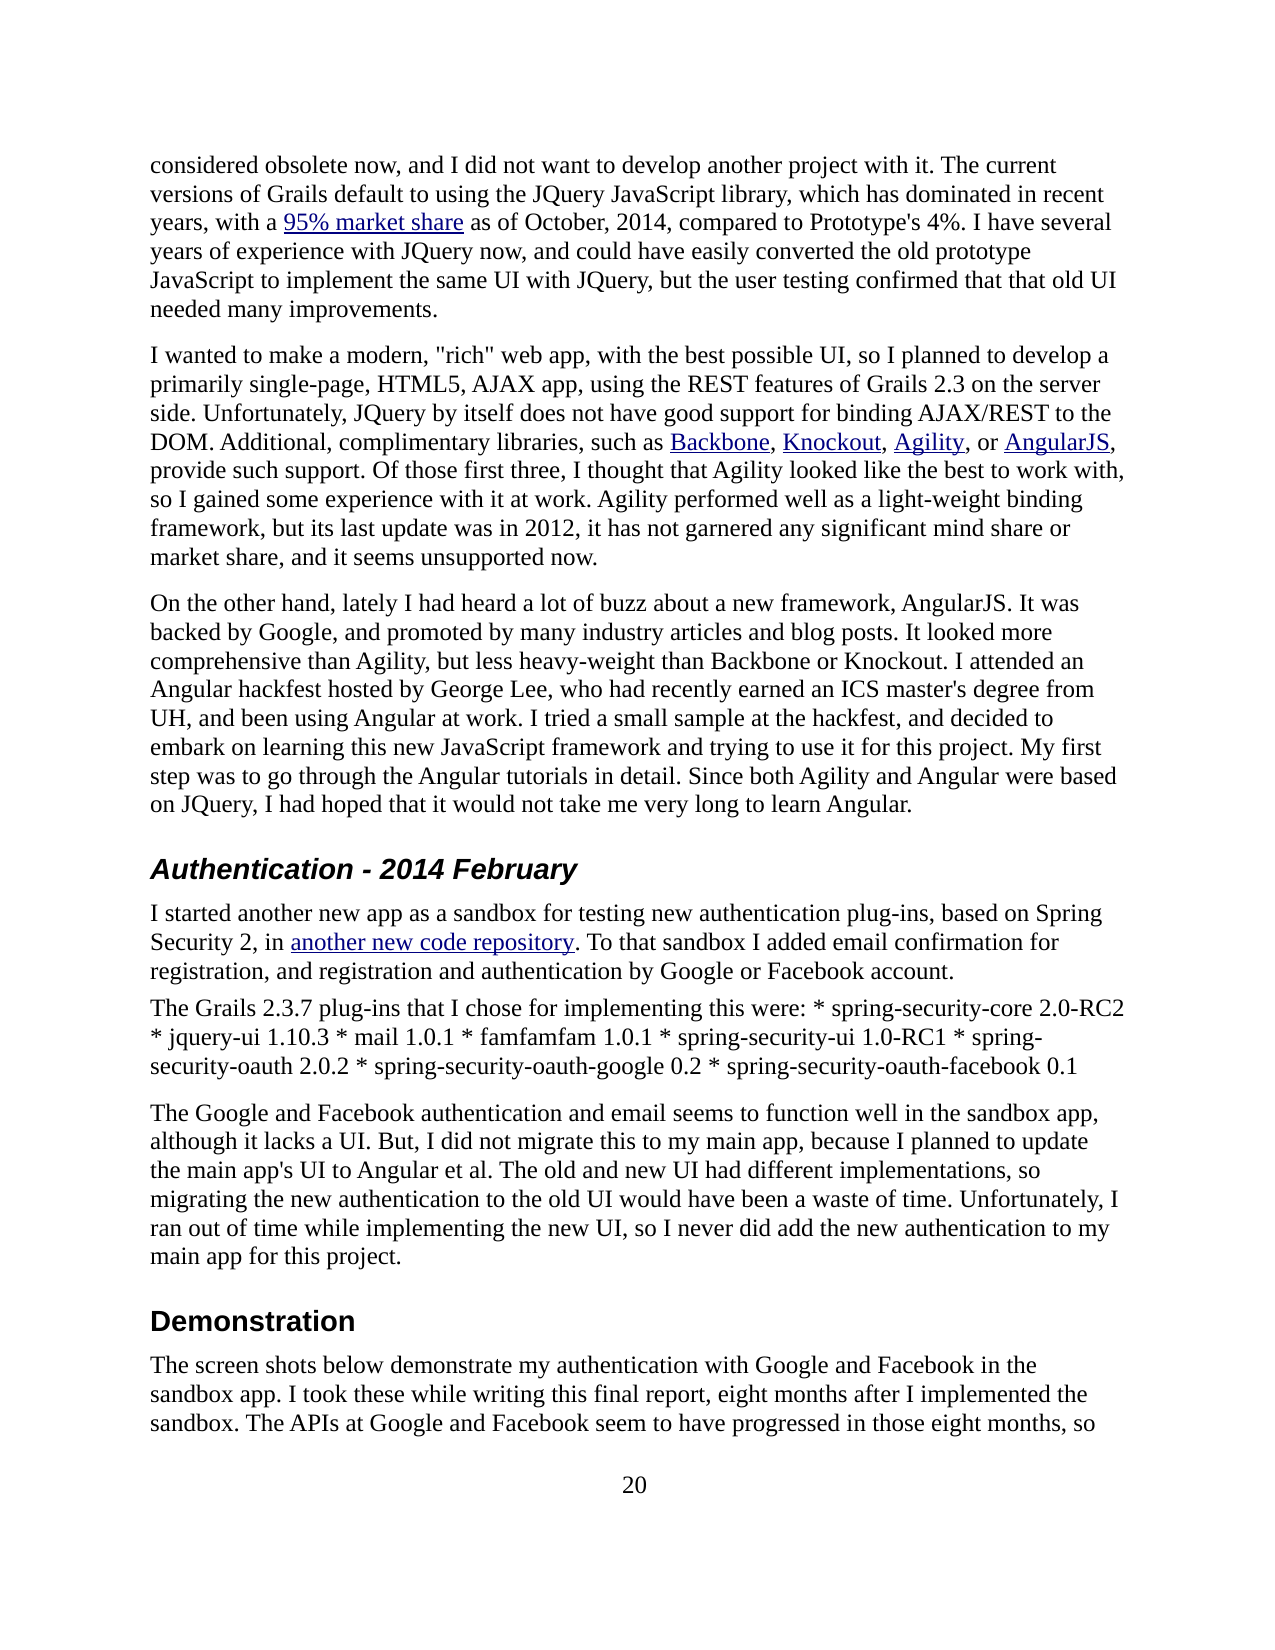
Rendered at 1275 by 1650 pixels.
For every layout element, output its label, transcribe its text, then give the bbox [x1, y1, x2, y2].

text The Grails 2.3.7 plug-ins that I chose for implementing this were: * spring-security-core 2.0-RC2 * jquery-ui 1.10.3 * mail 1.0.1 * famfamfam 1.0.1 * spring-security-ui 1.0-RC1 * spring-security-oauth 2.0.2 * spring-security-oauth-google 0.2 * spring-security-oauth-facebook 0.1 [150, 993, 1125, 1080]
subtitle Demonstration [150, 1304, 1125, 1338]
text I wanted to make a modern, "rich" web app, with the best possible UI, so I planned to develop a primarily single-page, HTML5, AJAX app, using the REST features of Grails 2.3 on the server side. Unfortunately, JQuery by itself does not have good support for binding AJAX/REST to the DOM. Additional, complimentary libraries, such as Backbone, Knockout, Agility, or AngularJS, provide such support. Of those first three, I thought that Agility looked like the best to work with, so I gained some experience with it at work. Agility performed well as a light-weight binding framework, but its last update was in 2012, it has not garnered any significant mind share or market share, and it seems unsupported now. [150, 340, 1125, 570]
text On the other hand, lately I had heard a lot of buzz about a new framework, AngularJS. It was backed by Google, and promoted by many industry articles and blog posts. It looked more comprehensive than Agility, but less heavy-weight than Backbone or Knockout. I attended an Angular hackfest hosted by George Lee, who had recently earned an ICS master's degree from UH, and been using Angular at work. I tried a small sample at the hackfest, and decided to embark on learning this new JavaScript framework and trying to use it for this project. My first step was to go through the Angular tutorials in detail. Since both Agility and Angular were based on JQuery, I had hoped that it would not take me very long to learn Angular. [150, 588, 1125, 818]
text considered obsolete now, and I did not want to develop another project with it. The current versions of Grails default to using the JQuery JavaScript library, which has dominated in recent years, with a 95% market share as of October, 2014, compared to Prototype's 4%. I have several years of experience with JQuery now, and could have easily converted the old prototype JavaScript to implement the same UI with JQuery, but the user testing confirmed that that old UI needed many improvements. [150, 150, 1125, 322]
text I started another new app as a sandbox for testing new authentication plug-ins, based on Spring Security 2, in another new code repository. To that sandbox I added email confirmation for registration, and registration and authentication by Google or Facebook account. [150, 898, 1125, 984]
subtitle Authentication - 2014 February [150, 852, 1125, 886]
text The screen shots below demonstrate my authentication with Google and Facebook in the sandbox app. I took these while writing this final report, eight months after I implemented the sandbox. The APIs at Google and Facebook seem to have progressed in those eight months, so [150, 1350, 1125, 1436]
text The Google and Facebook authentication and email seems to function well in the sandbox app, although it lacks a UI. But, I did not migrate this to my main app, because I planned to update the main app's UI to Angular et al. The old and new UI had different implementations, so migrating the new authentication to the old UI would have been a waste of time. Unfortunately, I ran out of time while implementing the new UI, so I never did add the new authentication to my main app for this project. [150, 1098, 1125, 1270]
